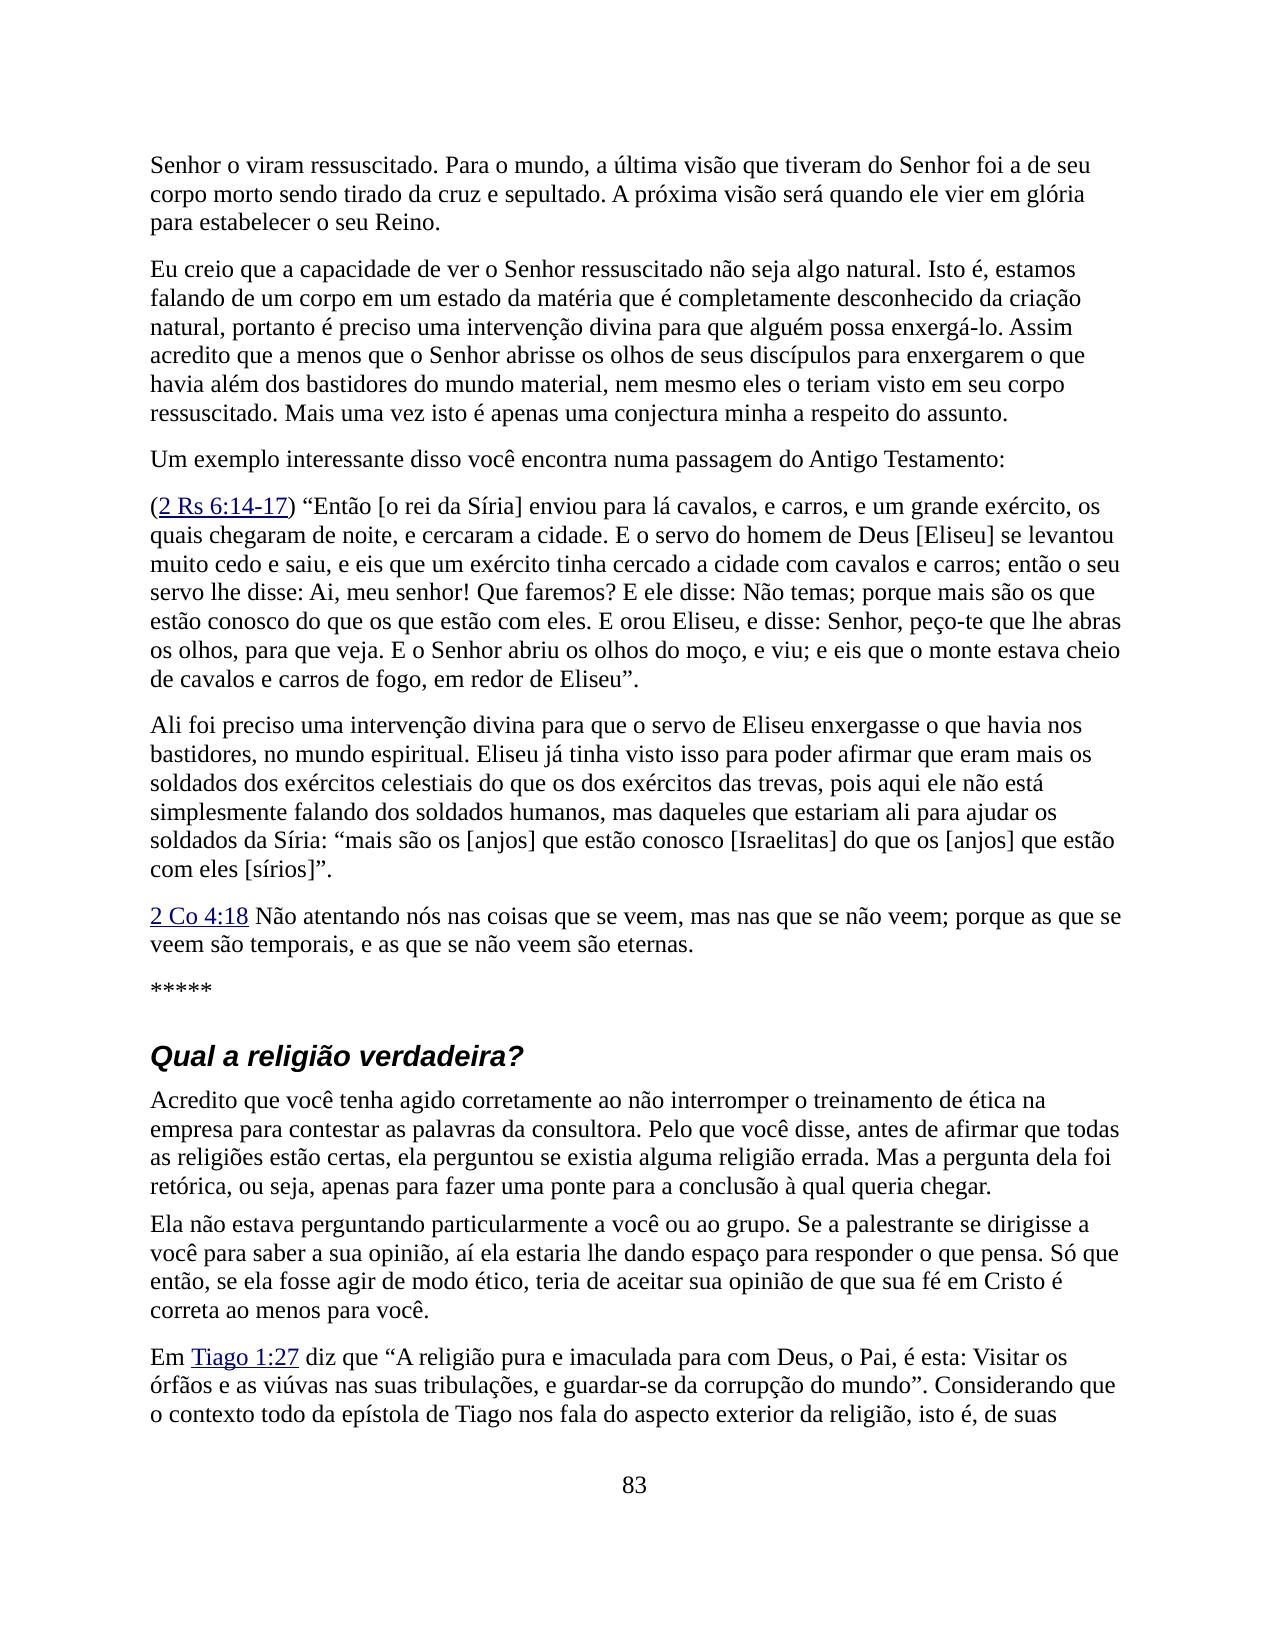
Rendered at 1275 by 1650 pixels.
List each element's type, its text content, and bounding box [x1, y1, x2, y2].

text ***** [150, 976, 1125, 1005]
text Ali foi preciso uma intervenção divina para que o servo de Eliseu enxergasse o que havia nos bastidores, no mundo espiritual. Eliseu já tinha visto isso para poder afirmar que eram mais os soldados dos exércitos celestiais do que os dos exércitos das trevas, pois aqui ele não está simplesmente falando dos soldados humanos, mas daqueles que estariam ali para ajudar os soldados da Síria: “mais são os [anjos] que estão conosco [Israelitas] do que os [anjos] que estão com eles [sírios]”. [150, 710, 1125, 883]
text Em Tiago 1:27 diz que “A religião pura e imaculada para com Deus, o Pai, é esta: Visitar os órfãos e as viúvas nas suas tribulações, e guardar-se da corrupção do mundo”. Considerando que o contexto todo da epístola de Tiago nos fala do aspecto exterior da religião, isto é, de suas [150, 1342, 1125, 1428]
text Acredito que você tenha agido corretamente ao não interromper o treinamento de ética na empresa para contestar as palavras da consultora. Pelo que você disse, antes de afirmar que todas as religiões estão certas, ela perguntou se existia alguma religião errada. Mas a pergunta dela foi retórica, ou seja, apenas para fazer uma ponte para a conclusão à qual queria chegar. [150, 1085, 1125, 1200]
text (2 Rs 6:14-17) “Então [o rei da Síria] enviou para lá cavalos, e carros, e um grande exército, os quais chegaram de noite, e cercaram a cidade. E o servo do homem de Deus [Eliseu] se levantou muito cedo e saiu, e eis que um exército tinha cercado a cidade com cavalos e carros; então o seu servo lhe disse: Ai, meu senhor! Que faremos? E ele disse: Não temas; porque mais são os que estão conosco do que os que estão com eles. E orou Eliseu, e disse: Senhor, peço-te que lhe abras os olhos, para que veja. E o Senhor abriu os olhos do moço, e viu; e eis que o monte estava cheio de cavalos e carros de fogo, em redor de Eliseu”. [150, 491, 1125, 692]
text Eu creio que a capacidade de ver o Senhor ressuscitado não seja algo natural. Isto é, estamos falando de um corpo em um estado da matéria que é completamente desconhecido da criação natural, portanto é preciso uma intervenção divina para que alguém possa enxergá-lo. Assim acredito que a menos que o Senhor abrisse os olhos de seus discípulos para enxergarem o que havia além dos bastidores do mundo material, nem mesmo eles o teriam visto em seu corpo ressuscitado. Mais uma vez isto é apenas uma conjectura minha a respeito do assunto. [150, 254, 1125, 427]
text Um exemplo interessante disso você encontra numa passagem do Antigo Testamento: [150, 444, 1125, 473]
text Senhor o viram ressuscitado. Para o mundo, a última visão que tiveram do Senhor foi a de seu corpo morto sendo tirado da cruz e sepultado. A próxima visão será quando ele vier em glória para estabelecer o seu Reino. [150, 150, 1125, 236]
text Ela não estava perguntando particularmente a você ou ao grupo. Se a palestrante se dirigisse a você para saber a sua opinião, aí ela estaria lhe dando espaço para responder o que pensa. Só que então, se ela fosse agir de modo ético, teria de aceitar sua opinião de que sua fé em Cristo é correta ao menos para você. [150, 1209, 1125, 1324]
text 2 Co 4:18 Não atentando nós nas coisas que se veem, mas nas que se não veem; porque as que se veem são temporais, e as que se não veem são eternas. [150, 901, 1125, 958]
subtitle Qual a religião verdadeira? [150, 1039, 1125, 1072]
